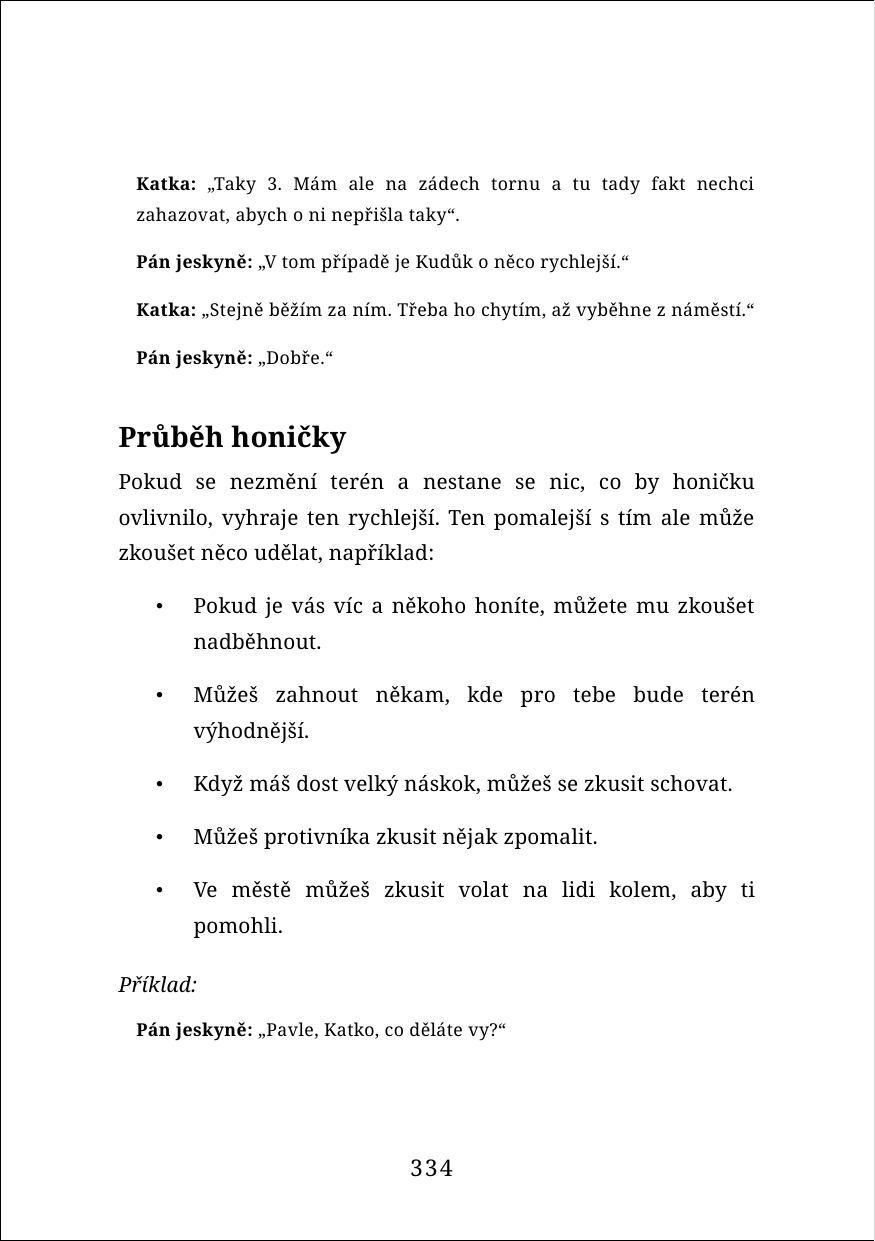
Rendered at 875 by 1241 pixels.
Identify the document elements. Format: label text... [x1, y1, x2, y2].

text Pokud se nezmění terén a nestane se nic, co by honičku ovlivnilo, vyhraje ten rychlejší. Ten pomalejší s tím ale může zkoušet něco udělat, například: [118, 467, 756, 567]
text Katka: „Stejně běžím za ním. Třeba ho chytím, až vyběhne z náměstí.“ [136, 298, 756, 322]
text Katka: „Taky 3. Mám ale na zádech tornu a tu tady fakt nechci zahazovat, abych o ni nepřišla taky“. [136, 172, 756, 226]
text Příklad: [118, 970, 756, 999]
subtitle Průběh honičky [118, 417, 756, 456]
text Pán jeskyně: „Pavle, Katko, co děláte vy?“ [136, 1018, 756, 1042]
text Pán jeskyně: „Dobře.“ [136, 346, 756, 370]
list Můžeš protivníka zkusit nějak zpomalit. [156, 822, 756, 851]
list Ve městě můžeš zkusit volat na lidi kolem, aby ti pomohli. [156, 876, 756, 939]
text Pán jeskyně: „V tom případě je Kudůk o něco rychlejší.“ [136, 250, 756, 274]
list Pokud je vás víc a někoho honíte, můžete mu zkoušet nadběhnout. [156, 592, 756, 656]
list Můžeš zahnout někam, kde pro tebe bude terén výhodnější. [156, 680, 756, 744]
list Když máš dost velký náskok, můžeš se zkusit schovat. [156, 769, 756, 798]
